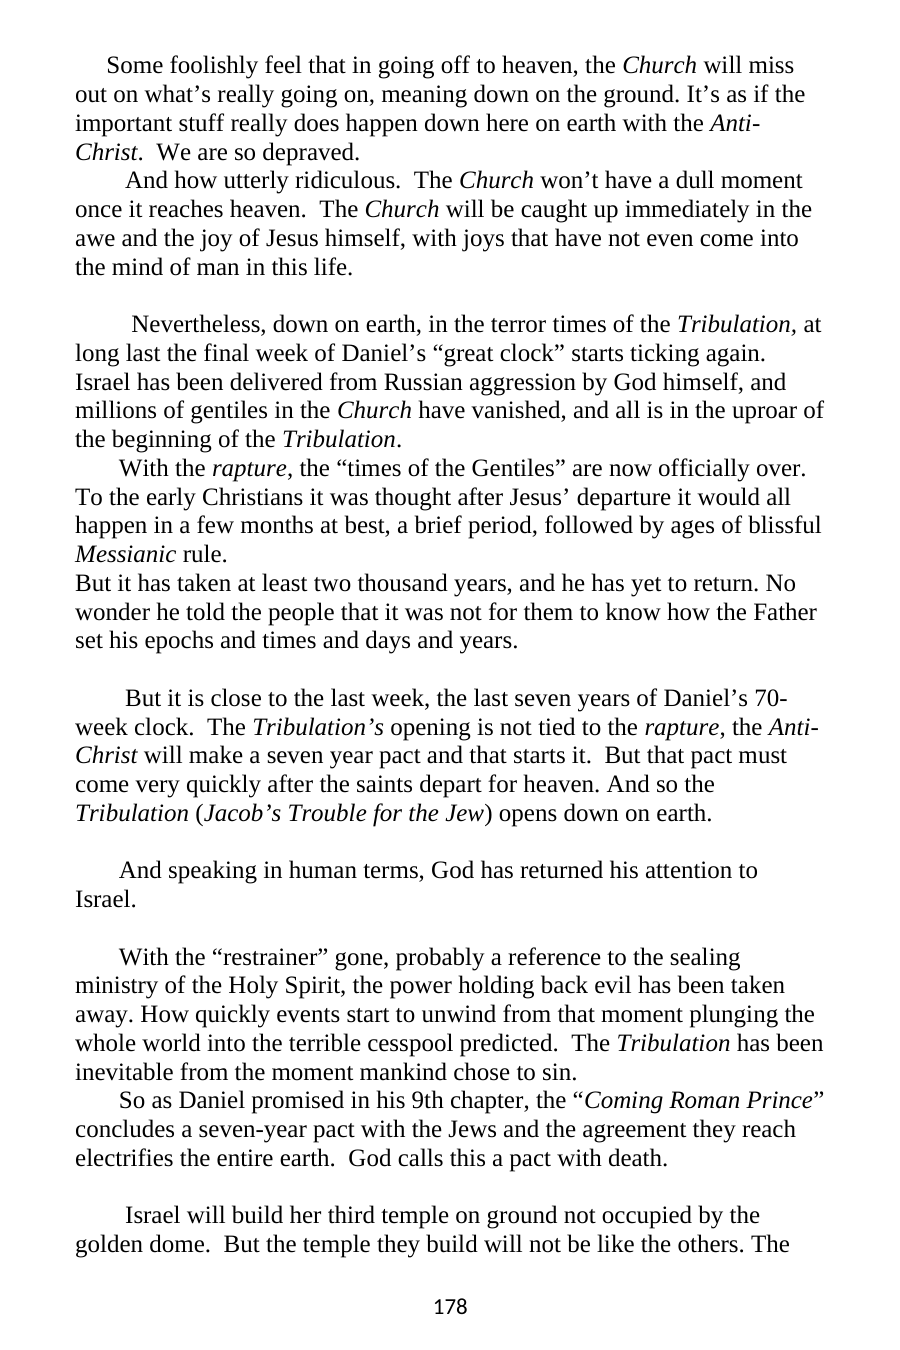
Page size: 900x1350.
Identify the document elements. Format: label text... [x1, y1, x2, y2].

text And speaking in human terms, God has returned his attention to Israel. [75, 856, 825, 913]
text And how utterly ridiculous. The Church won’t have a dull moment once it reaches heaven. The Church will be caught up immediately in the awe and the joy of Jesus himself, with joys that have not even come into the mind of man in this life. [75, 166, 825, 281]
text Nevertheless, down on earth, in the terror times of the Tribulation, at long last the final week of Daniel’s “great clock” starts ticking again. Israel has been delivered from Russian aggression by God himself, and millions of gentiles in the Church have vanished, and all is in the uproar of the beginning of the Tribulation. [75, 309, 825, 453]
text But it is close to the last week, the last seven years of Daniel’s 70-week clock. The Tribulation’s opening is not tied to the rapture, the Anti-Christ will make a seven year pact and that starts it. But that pact must come very quickly after the saints depart for heaven. And so the Tribulation (Jacob’s Trouble for the Jew) opens down on earth. [75, 683, 825, 827]
text With the rapture, the “times of the Gentiles” are now officially over. To the early Christians it was thought after Jesus’ departure it would all happen in a few months at best, a brief period, followed by ages of blissful Messianic rule. [75, 453, 825, 568]
text With the “restrainer” gone, probably a reference to the sealing ministry of the Holy Spirit, the power holding back evil has been taken away. How quickly events start to unwind from that moment plunging the whole world into the terrible cesspool predicted. The Tribulation has been inevitable from the moment mankind chose to sin. [75, 942, 825, 1086]
text So as Daniel promised in his 9th chapter, the “Coming Roman Prince” concludes a seven-year pact with the Jews and the agreement they reach electrifies the entire earth. God calls this a pact with death. [75, 1086, 825, 1172]
text Israel will build her third temple on ground not occupied by the golden dome. But the temple they build will not be like the others. The [75, 1201, 825, 1258]
text But it has taken at least two thousand years, and he has yet to return. No wonder he told the people that it was not for them to know how the Father set his epochs and times and days and years. [75, 568, 825, 654]
text Some foolishly feel that in going off to heaven, the Church will miss out on what’s really going on, meaning down on the ground. It’s as if the important stuff really does happen down here on earth with the Anti-Christ. We are so depraved. [75, 51, 825, 166]
